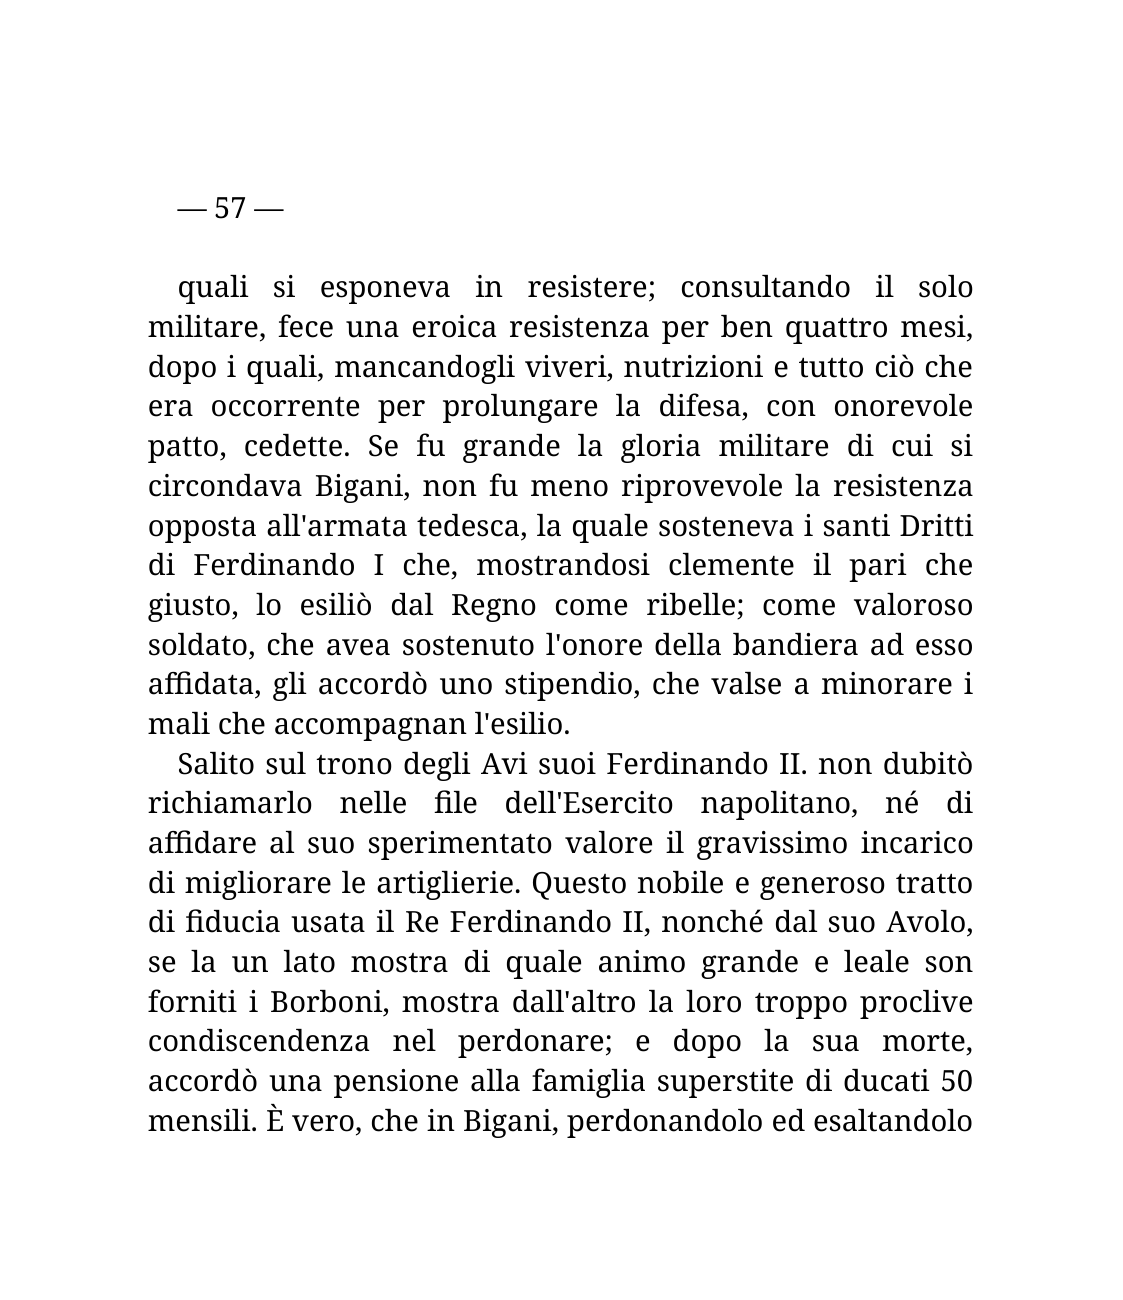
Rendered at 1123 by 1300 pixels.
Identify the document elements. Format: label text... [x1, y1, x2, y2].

text — 57 — [148, 187, 974, 227]
text quali si esponeva in resistere; consultando il solo militare, fece una eroica resistenza per ben quattro mesi, dopo i quali, mancandogli viveri, nutrizioni e tutto ciò che era occorrente per prolungare la difesa, con onorevole patto, cedette. Se fu grande la gloria militare di cui si circondava Bigani, non fu meno riprovevole la resistenza opposta all'armata tedesca, la quale sosteneva i santi Dritti di Ferdinando I che, mostrandosi clemente il pari che giusto, lo esiliò dal Regno come ribelle; come valoroso soldato, che avea sostenuto l'onore della bandiera ad esso affidata, gli accordò uno stipendio, che valse a minorare i mali che accompagnan l'esilio. [148, 267, 974, 743]
text Salito sul trono degli Avi suoi Ferdinando II. non dubitò richiamarlo nelle file dell'Esercito napolitano, né di affidare al suo sperimentato valore il gravissimo incarico di migliorare le artiglierie. Questo nobile e generoso tratto di fiducia usata il Re Ferdinando II, nonché dal suo Avolo, se la un lato mostra di quale animo grande e leale son forniti i Borboni, mostra dall'altro la loro troppo proclive condiscendenza nel perdonare; e dopo la sua morte, accordò una pensione alla famiglia superstite di ducati 50 mensili. È vero, che in Bigani, perdonandolo ed esaltandolo [148, 743, 974, 1140]
